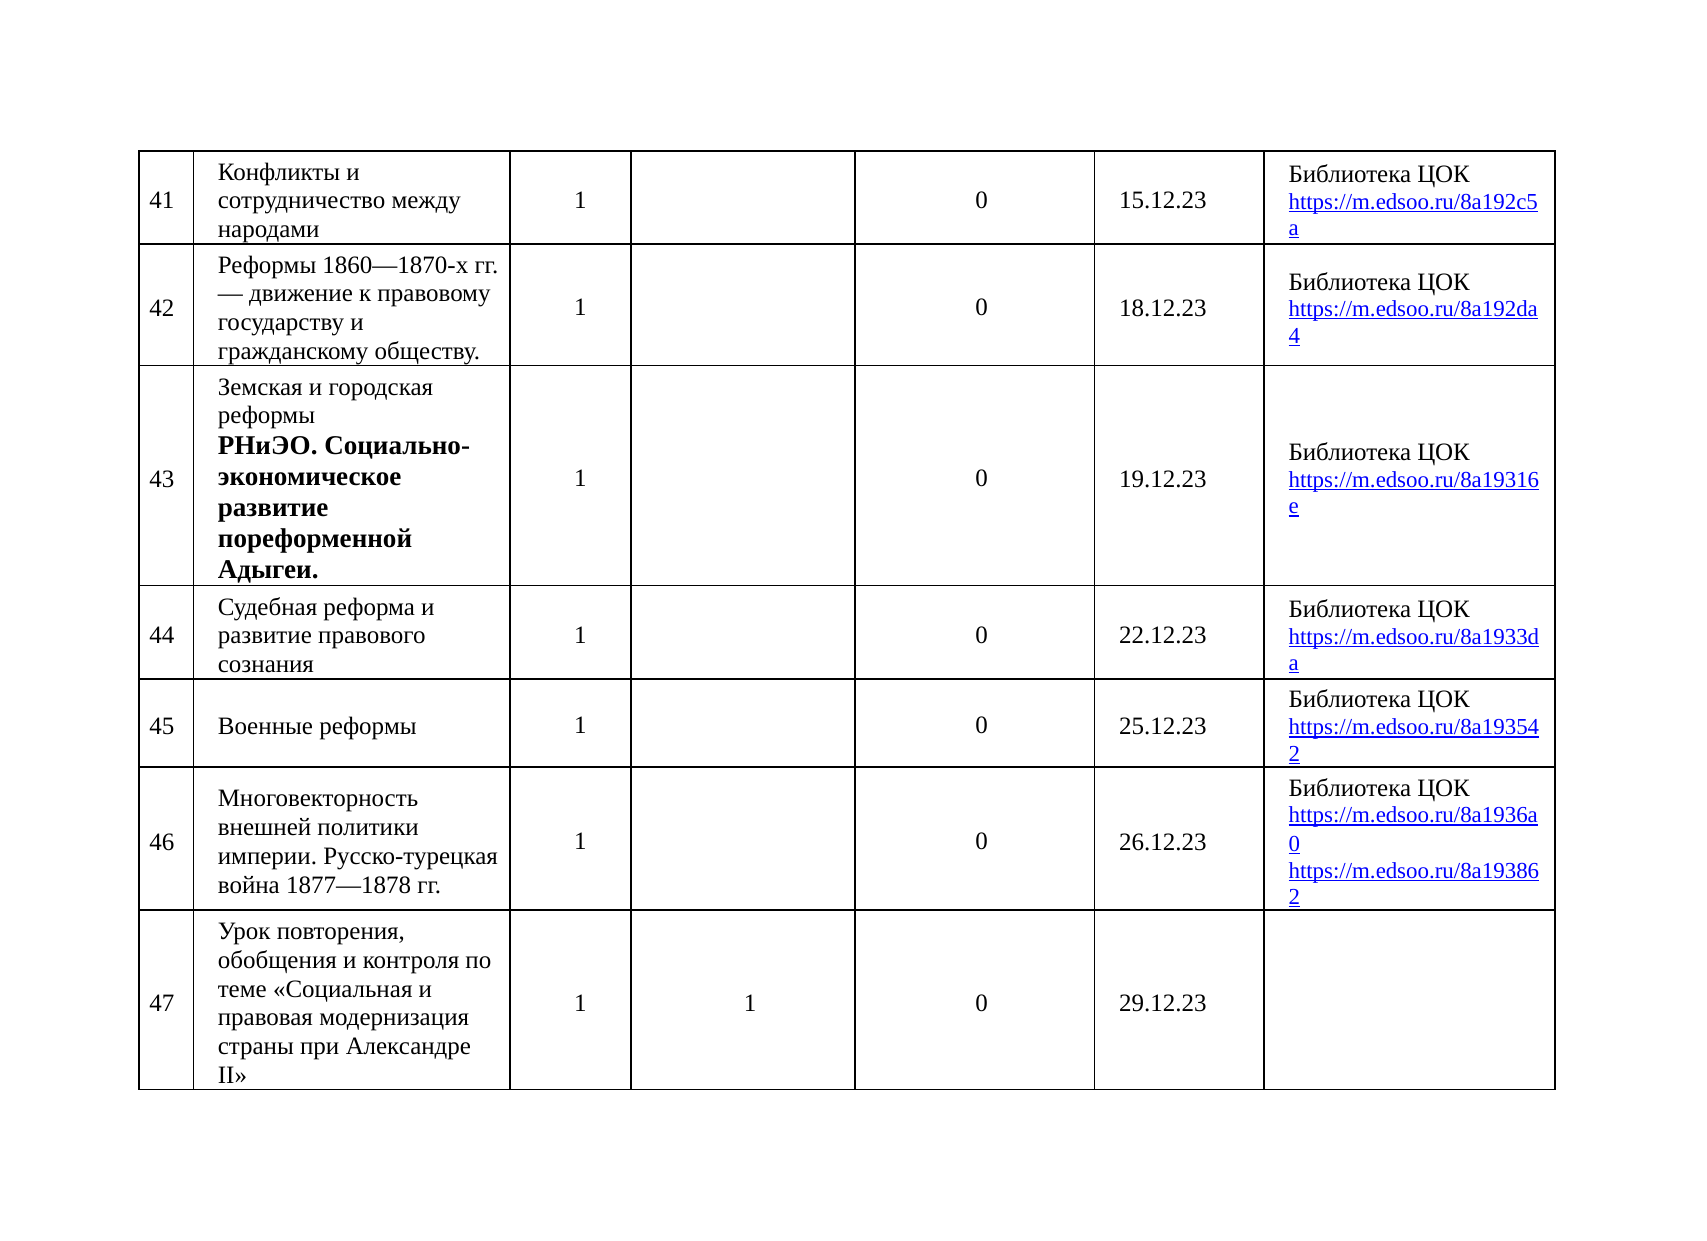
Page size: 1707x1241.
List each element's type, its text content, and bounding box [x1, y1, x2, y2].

table_cell [1265, 911, 1554, 1089]
table_cell [632, 680, 854, 766]
table_cell 0 [856, 768, 1094, 909]
table_cell 1 [511, 911, 630, 1089]
table_cell 1 [511, 768, 630, 909]
table_cell 0 [856, 152, 1094, 243]
table_cell 1 [632, 911, 854, 1089]
table_cell 19.12.23 [1095, 366, 1263, 585]
table_cell 42 [140, 245, 193, 365]
table_cell 0 [856, 586, 1094, 678]
table_cell 41 [140, 152, 193, 243]
table_cell [632, 768, 854, 909]
table_cell 1 [511, 152, 630, 243]
table_cell 0 [856, 680, 1094, 766]
table_cell 18.12.23 [1095, 245, 1263, 365]
table_cell 1 [511, 586, 630, 678]
table_cell Военные реформы [194, 680, 509, 766]
table_cell [632, 245, 854, 365]
table_cell 46 [140, 768, 193, 909]
table_cell 0 [856, 911, 1094, 1089]
table_cell [632, 152, 854, 243]
table_cell Библиотека ЦОК https://m.edsoo.ru/8a1936a0 https://m.edsoo.ru/8a193862 [1265, 768, 1554, 909]
table_cell Многовекторность внешней политики империи. Русско-турецкая война 1877—1878 гг. [194, 768, 509, 909]
table_cell 0 [856, 245, 1094, 365]
table_cell 26.12.23 [1095, 768, 1263, 909]
table_cell 0 [856, 366, 1094, 585]
table_cell 1 [511, 366, 630, 585]
table_cell Реформы 1860—1870-х гг. — движение к правовому государству и гражданскому обществу. [194, 245, 509, 365]
table_cell 22.12.23 [1095, 586, 1263, 678]
table_cell Судебная реформа и развитие правового сознания [194, 586, 509, 678]
table_cell Библиотека ЦОК https://m.edsoo.ru/8a192c5a [1265, 152, 1554, 243]
table_cell 47 [140, 911, 193, 1089]
table_cell Библиотека ЦОК https://m.edsoo.ru/8a192da4 [1265, 245, 1554, 365]
table_cell Библиотека ЦОК https://m.edsoo.ru/8a193542 [1265, 680, 1554, 766]
table_cell 1 [511, 680, 630, 766]
table_cell 15.12.23 [1095, 152, 1263, 243]
table_cell Конфликты и сотрудничество между народами [194, 152, 509, 243]
table_cell Земская и городская реформы РНиЭО. Социально-экономическое развитие пореформенной Адыгеи. [194, 366, 509, 585]
table_cell 25.12.23 [1095, 680, 1263, 766]
table_cell [632, 586, 854, 678]
table_cell [632, 366, 854, 585]
table_cell 29.12.23 [1095, 911, 1263, 1089]
table_cell Урок повторения, обобщения и контроля по теме «Социальная и правовая модернизация страны при Александре II» [194, 911, 509, 1089]
table_cell 1 [511, 245, 630, 365]
table_cell 44 [140, 586, 193, 678]
table_cell 43 [140, 366, 193, 585]
table_cell Библиотека ЦОК https://m.edsoo.ru/8a19316e [1265, 366, 1554, 585]
table_cell Библиотека ЦОК https://m.edsoo.ru/8a1933da [1265, 586, 1554, 678]
table_cell 45 [140, 680, 193, 766]
